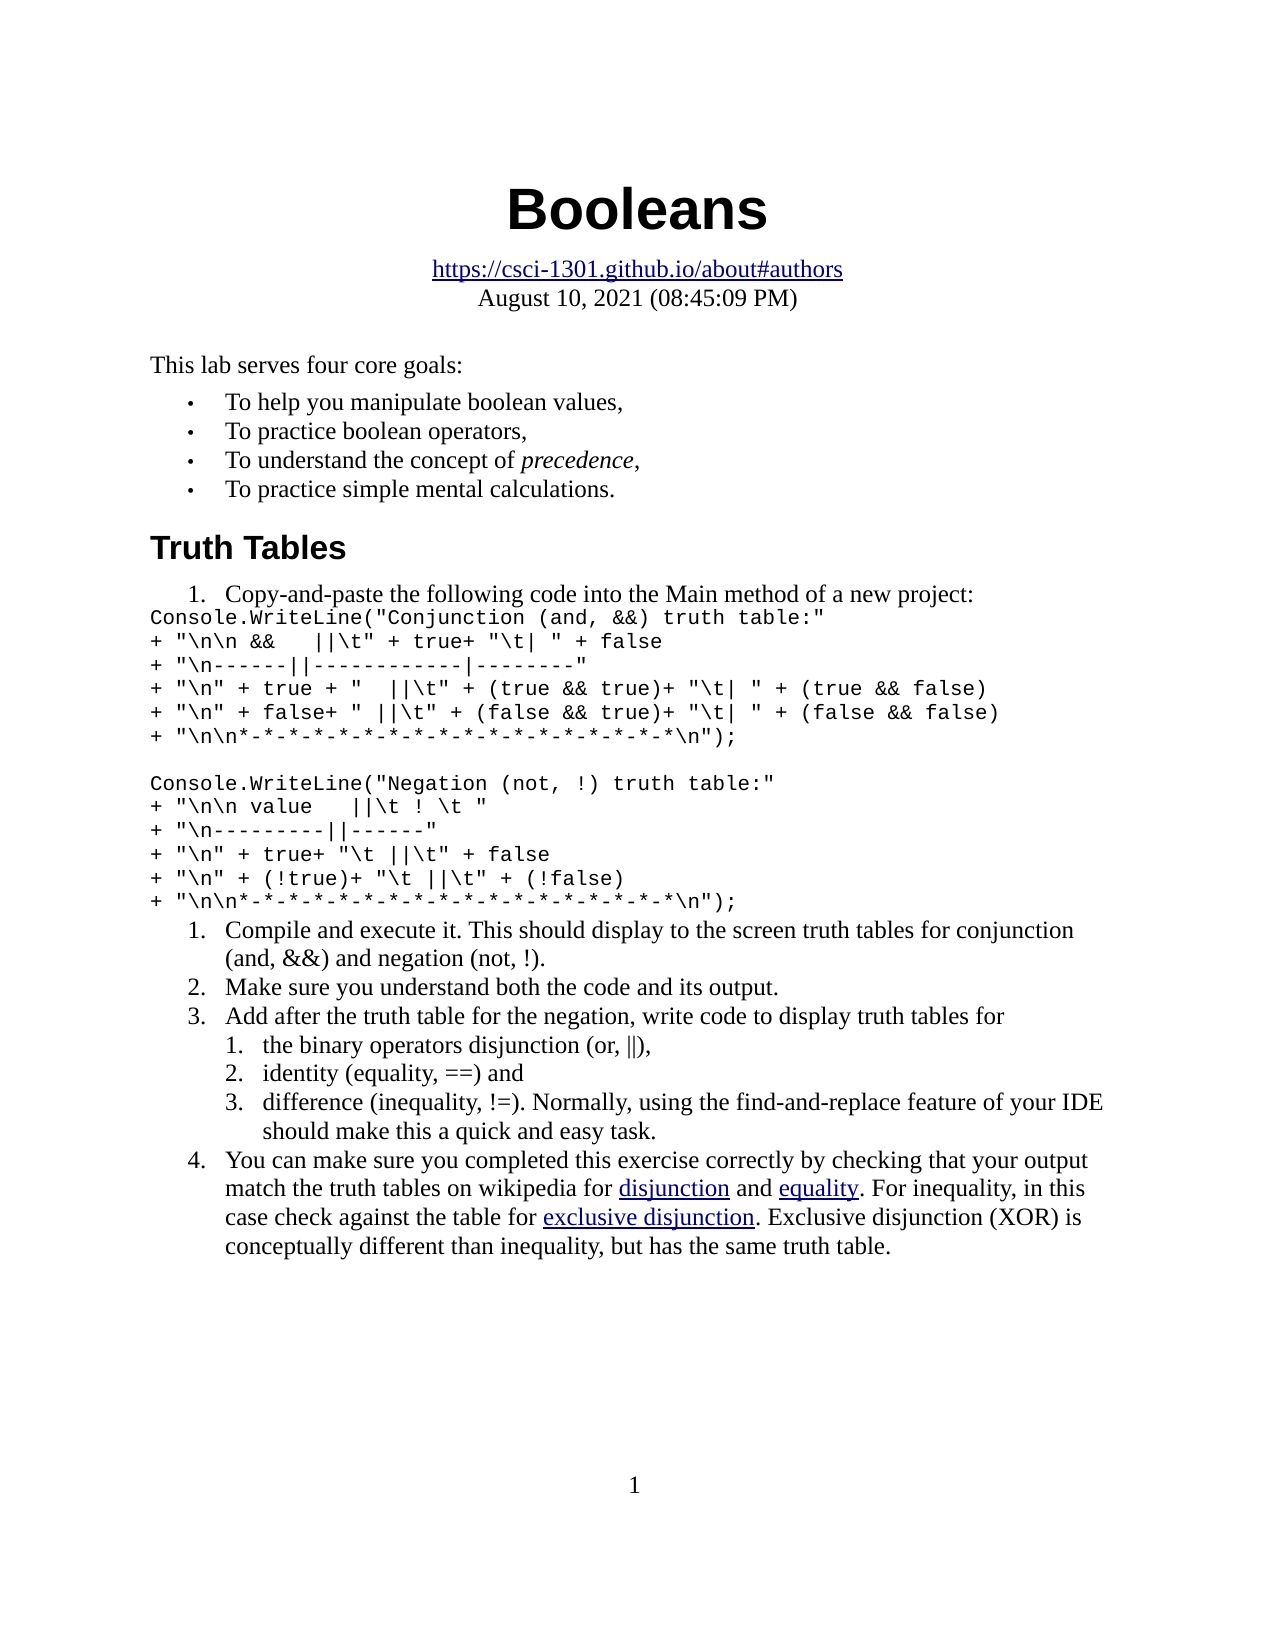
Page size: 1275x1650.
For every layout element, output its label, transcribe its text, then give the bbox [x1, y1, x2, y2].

text + "\n" + false+ " ||\t" + (false && true)+ "\t| " + (false && false) [150, 702, 1125, 726]
list You can make sure you completed this exercise correctly by checking that your output match the truth tables on wikipedia for disjunction and equality. For inequality, in this case check against the table for exclusive disjunction. Exclusive disjunction (XOR) is conceptually different than inequality, but has the same truth table. [187, 1145, 1125, 1260]
list To help you manipulate boolean values, [187, 387, 1125, 416]
list Make sure you understand both the code and its output. [187, 972, 1125, 1001]
list Copy-and-paste the following code into the Main method of a new project: [187, 579, 1125, 607]
text This lab serves four core goals: [150, 350, 1125, 378]
list To practice boolean operators, [187, 416, 1125, 445]
text + "\n\n && ||\t" + true+ "\t| " + false [150, 631, 1125, 655]
text Console.WriteLine("Negation (not, !) truth table:" [150, 773, 1125, 797]
list difference (inequality, !=). Normally, using the find-and-replace feature of your IDE should make this a quick and easy task. [225, 1087, 1125, 1145]
text + "\n---------||------" [150, 820, 1125, 844]
text Console.WriteLine("Conjunction (and, &&) truth table:" [150, 607, 1125, 631]
text + "\n\n value ||\t ! \t " [150, 797, 1125, 820]
list To practice simple mental calculations. [187, 474, 1125, 502]
list identity (equality, ==) and [225, 1058, 1125, 1087]
list To understand the concept of precedence, [187, 445, 1125, 474]
text August 10, 2021 (08:45:09 PM) [150, 283, 1125, 312]
text + "\n" + (!true)+ "\t ||\t" + (!false) [150, 867, 1125, 891]
list the binary operators disjunction (or, ||), [225, 1030, 1125, 1058]
list Add after the truth table for the negation, write code to display truth tables for [187, 1001, 1125, 1030]
list Compile and execute it. This should display to the screen truth tables for conjunction (and, &&) and negation (not, !). [187, 915, 1125, 972]
text + "\n\n*-*-*-*-*-*-*-*-*-*-*-*-*-*-*-*-*-*\n"); [150, 726, 1125, 749]
subtitle Truth Tables [150, 527, 1125, 566]
text + "\n" + true + " ||\t" + (true && true)+ "\t| " + (true && false) [150, 678, 1125, 702]
title Booleans [150, 175, 1125, 242]
text + "\n------||------------|--------" [150, 655, 1125, 678]
text + "\n" + true+ "\t ||\t" + false [150, 844, 1125, 867]
text https://csci-1301.github.io/about#authors [150, 254, 1125, 283]
text + "\n\n*-*-*-*-*-*-*-*-*-*-*-*-*-*-*-*-*-*\n"); [150, 891, 1125, 915]
